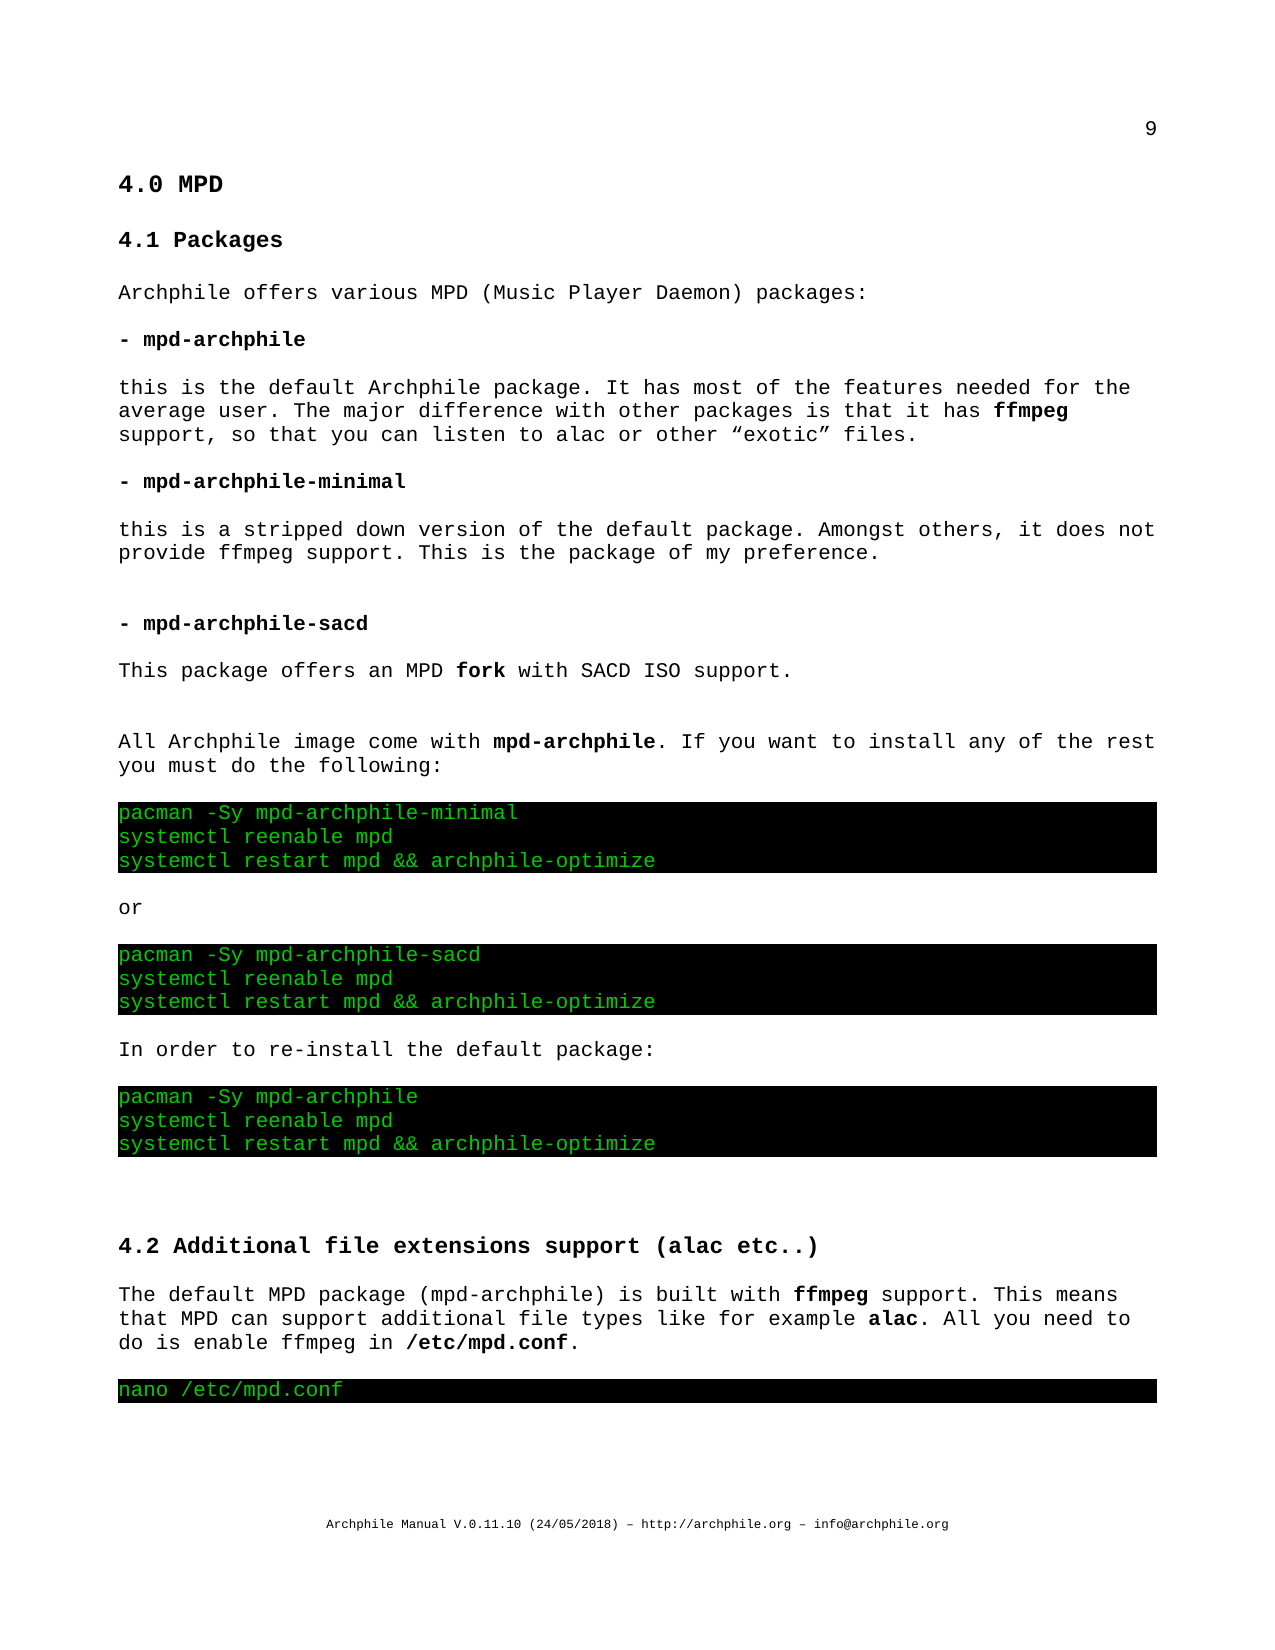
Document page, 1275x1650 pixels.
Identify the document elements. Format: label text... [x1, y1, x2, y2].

text - mpd-archphile-minimal [118, 471, 1157, 495]
text systemctl restart mpd && archphile-optimize [118, 992, 1157, 1015]
text systemctl restart mpd && archphile-optimize [118, 1133, 1157, 1157]
text This package offers an MPD fork with SACD ISO support. [118, 661, 1157, 684]
text All Archphile image come with mpd-archphile. If you want to install any of the rest you must do the following: [118, 731, 1157, 779]
text systemctl restart mpd && archphile-optimize [118, 850, 1157, 873]
text this is a stripped down version of the default package. Amongst others, it does not provide ffmpeg support. This is the package of my preference. [118, 519, 1157, 566]
text systemctl reenable mpd [118, 968, 1157, 992]
text systemctl reenable mpd [118, 1110, 1157, 1133]
text 4.1 Packages [118, 228, 1157, 254]
text - mpd-archphile [118, 329, 1157, 353]
text pacman -Sy mpd-archphile-minimal [118, 802, 1157, 826]
text pacman -Sy mpd-archphile [118, 1086, 1157, 1110]
text - mpd-archphile-sacd [118, 613, 1157, 637]
text Archphile offers various MPD (Music Player Daemon) packages: [118, 282, 1157, 306]
text 4.0 MPD [118, 171, 1157, 199]
text In order to re-install the default package: [118, 1039, 1157, 1062]
text pacman -Sy mpd-archphile-sacd [118, 944, 1157, 968]
text systemctl reenable mpd [118, 826, 1157, 850]
text this is the default Archphile package. It has most of the features needed for the average user. The major difference with other packages is that it has ffmpeg support, so that you can listen to alac or other “exotic” files. [118, 377, 1157, 448]
text or [118, 897, 1157, 921]
text The default MPD package (mpd-archphile) is built with ffmpeg support. This means that MPD can support additional file types like for example alac. All you need to do is enable ffmpeg in /etc/mpd.conf. [118, 1284, 1157, 1355]
text nano /etc/mpd.conf [118, 1379, 1157, 1403]
text 4.2 Additional file extensions support (alac etc..) [118, 1235, 1157, 1261]
